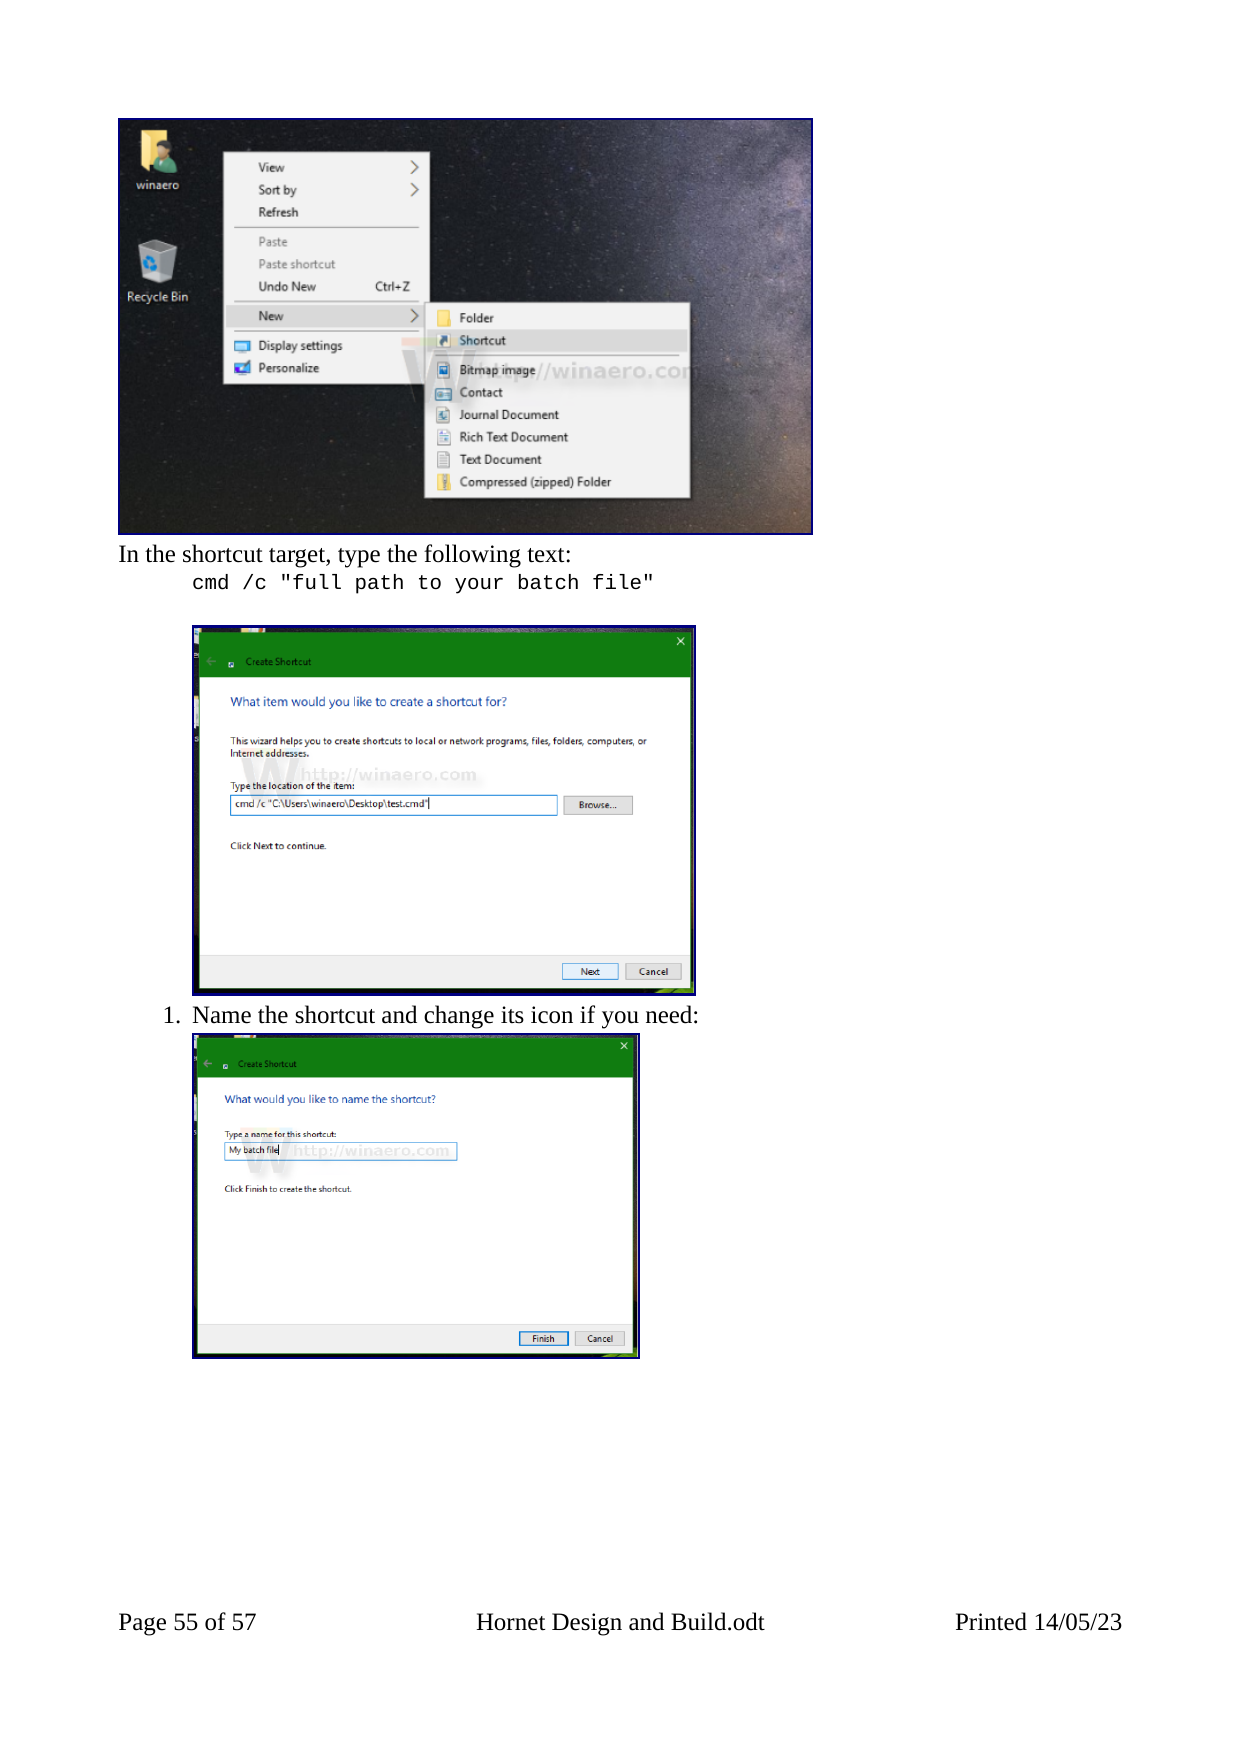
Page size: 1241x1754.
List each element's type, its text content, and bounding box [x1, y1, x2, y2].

list Name the shortcut and change its icon if you need: [162, 1000, 1122, 1035]
picture [194, 1035, 638, 1357]
picture [120, 120, 811, 533]
picture [194, 628, 694, 993]
text In the shortcut target, type the following text: [118, 539, 1122, 568]
list cmd /c "full path to your batch file" [162, 572, 1122, 596]
